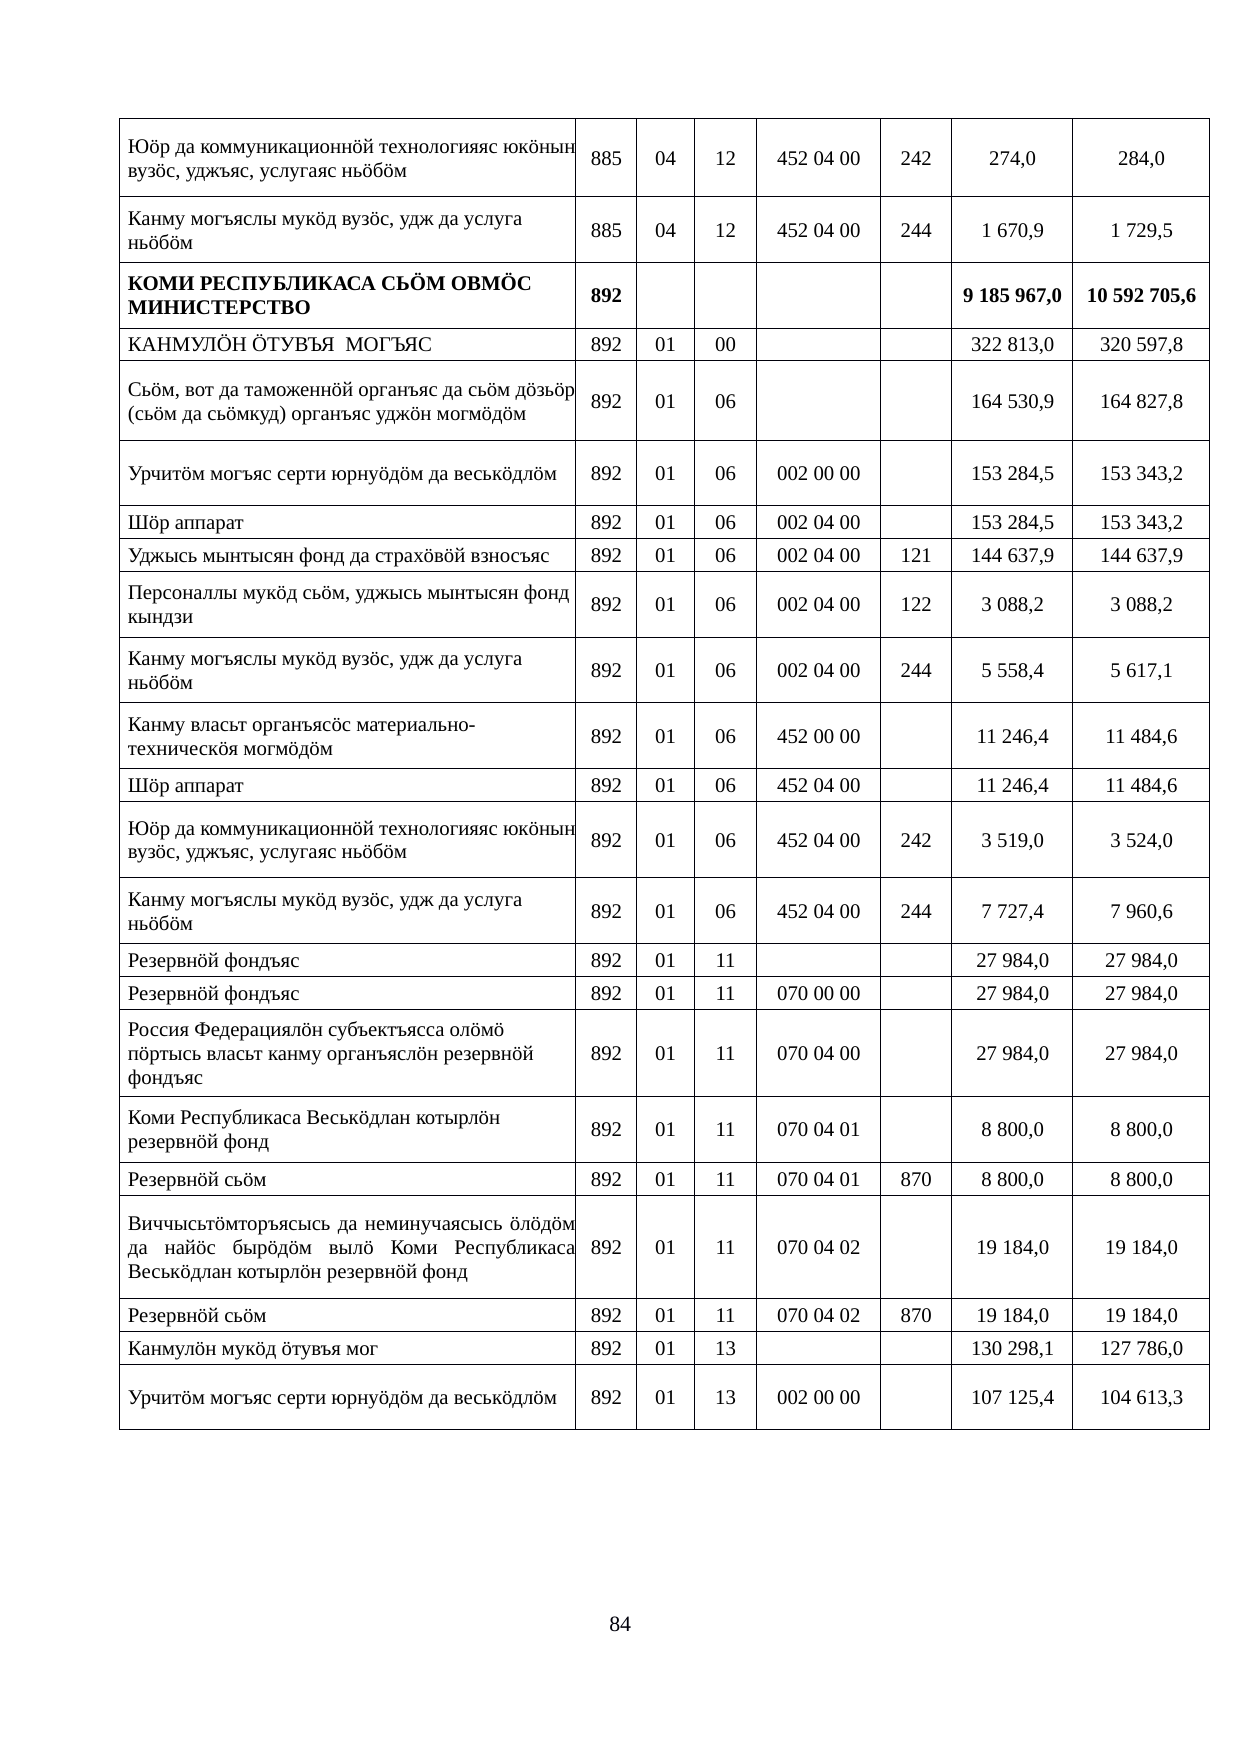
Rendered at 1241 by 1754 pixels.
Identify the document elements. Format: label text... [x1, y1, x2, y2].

table_cell [881, 506, 951, 538]
table_cell 06 [695, 703, 756, 768]
table_cell 01 [637, 539, 694, 571]
table_cell 7 727,4 [952, 878, 1072, 943]
table_cell [757, 1332, 880, 1363]
table_cell 892 [576, 1196, 636, 1298]
table_cell 153 284,5 [952, 506, 1072, 538]
table_cell 06 [695, 638, 756, 702]
table_cell 19 184,0 [952, 1196, 1072, 1298]
table_cell 070 04 01 [757, 1097, 880, 1162]
table_cell 892 [576, 1365, 636, 1429]
table_cell 892 [576, 329, 636, 360]
table_cell 01 [637, 361, 694, 440]
table_cell 242 [881, 802, 951, 877]
table_cell 06 [695, 572, 756, 637]
table_cell [881, 944, 951, 976]
table_cell 242 [881, 119, 951, 196]
table_cell 01 [637, 878, 694, 943]
table_cell 01 [637, 506, 694, 538]
table_cell 870 [881, 1163, 951, 1194]
table_cell 06 [695, 361, 756, 440]
table_cell 12 [695, 197, 756, 262]
table_cell [881, 263, 951, 327]
table_cell 002 04 00 [757, 539, 880, 571]
table_cell 070 04 02 [757, 1196, 880, 1298]
table_cell 3 519,0 [952, 802, 1072, 877]
table_cell 144 637,9 [952, 539, 1072, 571]
table_cell 13 [695, 1332, 756, 1363]
table_cell 892 [576, 1299, 636, 1331]
table_cell 13 [695, 1365, 756, 1429]
table_cell 164 827,8 [1073, 361, 1209, 440]
table_cell Канму могъяслы мукӧд вузӧс, удж да услуга ньӧбӧм [120, 197, 575, 262]
table_cell 01 [637, 441, 694, 505]
table_cell Юӧр да коммуникационнӧй технологияяс юкӧнын вузӧс, уджъяс, услугаяс ньӧбӧм [120, 802, 575, 877]
table_cell 002 04 00 [757, 506, 880, 538]
table_cell Виччысьтӧмторъясысь да неминучаясысь ӧлӧдӧм да найӧс бырӧдӧм вылӧ Коми Республикаса Веськӧдлан котырлӧн резервнӧй фонд [120, 1196, 575, 1298]
table_cell [881, 441, 951, 505]
table_cell [881, 1196, 951, 1298]
table_cell 070 04 01 [757, 1163, 880, 1194]
table_cell 892 [576, 572, 636, 637]
table_cell 01 [637, 977, 694, 1008]
table_cell 5 617,1 [1073, 638, 1209, 702]
table_cell 01 [637, 703, 694, 768]
table_cell 01 [637, 1365, 694, 1429]
table_cell 01 [637, 802, 694, 877]
table_cell 01 [637, 944, 694, 976]
table_cell Канму могъяслы мукӧд вузӧс, удж да услуга ньӧбӧм [120, 638, 575, 702]
table_cell 122 [881, 572, 951, 637]
table_cell 892 [576, 703, 636, 768]
table_cell [881, 703, 951, 768]
table_cell [881, 1332, 951, 1363]
table_cell 8 800,0 [952, 1163, 1072, 1194]
table_cell 11 [695, 1097, 756, 1162]
table_cell 452 04 00 [757, 197, 880, 262]
table_cell [757, 263, 880, 327]
table_cell 452 04 00 [757, 119, 880, 196]
table_cell 892 [576, 802, 636, 877]
table_cell 892 [576, 1332, 636, 1363]
table_cell [881, 769, 951, 801]
table_cell 01 [637, 329, 694, 360]
table_cell 892 [576, 944, 636, 976]
table_cell 06 [695, 539, 756, 571]
table_cell [881, 1365, 951, 1429]
table_cell КОМИ РЕСПУБЛИКАСА СЬӦМ ОВМӦС МИНИСТЕРСТВО [120, 263, 575, 327]
table_cell 27 984,0 [952, 977, 1072, 1008]
table_cell 27 984,0 [952, 944, 1072, 976]
table_cell 11 [695, 1163, 756, 1194]
table_cell 127 786,0 [1073, 1332, 1209, 1363]
table_cell 002 04 00 [757, 638, 880, 702]
table_cell 7 960,6 [1073, 878, 1209, 943]
table_cell 070 00 00 [757, 977, 880, 1008]
table_cell 11 [695, 944, 756, 976]
table_cell 00 [695, 329, 756, 360]
table_cell 892 [576, 539, 636, 571]
table_cell 5 558,4 [952, 638, 1072, 702]
table_cell [881, 977, 951, 1008]
table_cell Сьӧм, вот да таможеннӧй органъяс да сьӧм дӧзьӧр (сьӧм да сьӧмкуд) органъяс уджӧн могмӧдӧм [120, 361, 575, 440]
table_cell 8 800,0 [1073, 1097, 1209, 1162]
table_cell Шӧр аппарат [120, 506, 575, 538]
table_cell 19 184,0 [1073, 1196, 1209, 1298]
table_cell Резервнӧй сьӧм [120, 1163, 575, 1194]
table_cell 01 [637, 1196, 694, 1298]
table_cell 1 729,5 [1073, 197, 1209, 262]
table_cell Юӧр да коммуникационнӧй технологияяс юкӧнын вузӧс, уджъяс, услугаяс ньӧбӧм [120, 119, 575, 196]
table_cell 01 [637, 1010, 694, 1096]
table_cell 27 984,0 [952, 1010, 1072, 1096]
table_cell 892 [576, 1163, 636, 1194]
table_cell 11 484,6 [1073, 769, 1209, 801]
table_cell Резервнӧй фондъяс [120, 944, 575, 976]
table_cell 892 [576, 1010, 636, 1096]
table_cell [757, 361, 880, 440]
table_cell 892 [576, 769, 636, 801]
table_cell 070 04 02 [757, 1299, 880, 1331]
table_cell 11 246,4 [952, 769, 1072, 801]
table_cell 8 800,0 [1073, 1163, 1209, 1194]
table_cell 885 [576, 197, 636, 262]
table_cell 01 [637, 1163, 694, 1194]
table_cell Урчитӧм могъяс серти юрнуӧдӧм да веськӧдлӧм [120, 441, 575, 505]
table_cell 27 984,0 [1073, 1010, 1209, 1096]
table_cell 002 04 00 [757, 572, 880, 637]
table_cell [757, 944, 880, 976]
table_cell 11 484,6 [1073, 703, 1209, 768]
table_cell 892 [576, 361, 636, 440]
table_cell 274,0 [952, 119, 1072, 196]
table_cell Канму власьт органъясӧс материально-техническӧя могмӧдӧм [120, 703, 575, 768]
table_cell 01 [637, 572, 694, 637]
table_cell 3 524,0 [1073, 802, 1209, 877]
table_cell Резервнӧй сьӧм [120, 1299, 575, 1331]
table_cell Резервнӧй фондъяс [120, 977, 575, 1008]
table_cell 452 04 00 [757, 878, 880, 943]
table_cell 11 246,4 [952, 703, 1072, 768]
table_cell 04 [637, 119, 694, 196]
table_cell Коми Республикаса Веськӧдлан котырлӧн резервнӧй фонд [120, 1097, 575, 1162]
table_cell 070 04 00 [757, 1010, 880, 1096]
table_cell 164 530,9 [952, 361, 1072, 440]
table_cell 01 [637, 1332, 694, 1363]
table_cell 452 04 00 [757, 802, 880, 877]
table_cell 002 00 00 [757, 441, 880, 505]
table_cell 892 [576, 977, 636, 1008]
table_cell 1 670,9 [952, 197, 1072, 262]
table_cell 244 [881, 197, 951, 262]
table_cell 12 [695, 119, 756, 196]
table_cell 11 [695, 1010, 756, 1096]
table_cell 11 [695, 977, 756, 1008]
table_cell 144 637,9 [1073, 539, 1209, 571]
table_cell 153 343,2 [1073, 441, 1209, 505]
table_cell 885 [576, 119, 636, 196]
table_cell 892 [576, 878, 636, 943]
table_cell Шӧр аппарат [120, 769, 575, 801]
table_cell КАНМУЛӦН ӦТУВЪЯ МОГЪЯС [120, 329, 575, 360]
table_cell 11 [695, 1299, 756, 1331]
table_cell 06 [695, 506, 756, 538]
table_cell 19 184,0 [1073, 1299, 1209, 1331]
table_cell Канмулӧн мукӧд ӧтувъя мог [120, 1332, 575, 1363]
table_cell 19 184,0 [952, 1299, 1072, 1331]
table_cell 06 [695, 441, 756, 505]
table_cell [695, 263, 756, 327]
table_cell 892 [576, 441, 636, 505]
table_cell 892 [576, 1097, 636, 1162]
table_cell 153 284,5 [952, 441, 1072, 505]
table_cell 04 [637, 197, 694, 262]
table_cell 01 [637, 1097, 694, 1162]
table_cell 244 [881, 878, 951, 943]
table_cell 8 800,0 [952, 1097, 1072, 1162]
table_cell [881, 361, 951, 440]
table_cell 107 125,4 [952, 1365, 1072, 1429]
table_cell 002 00 00 [757, 1365, 880, 1429]
table_cell 121 [881, 539, 951, 571]
table_cell 244 [881, 638, 951, 702]
table_cell Канму могъяслы мукӧд вузӧс, удж да услуга ньӧбӧм [120, 878, 575, 943]
table_cell 130 298,1 [952, 1332, 1072, 1363]
table_cell 320 597,8 [1073, 329, 1209, 360]
table_cell Россия Федерациялӧн субъектъясса олӧмӧ пӧртысь власьт канму органъяслӧн резервнӧй фондъяс [120, 1010, 575, 1096]
table_cell [881, 1010, 951, 1096]
table_cell 10 592 705,6 [1073, 263, 1209, 327]
table_cell 870 [881, 1299, 951, 1331]
table_cell 892 [576, 263, 636, 327]
table_cell 9 185 967,0 [952, 263, 1072, 327]
table_cell 27 984,0 [1073, 977, 1209, 1008]
table_cell [881, 329, 951, 360]
table_cell 01 [637, 638, 694, 702]
table_cell 11 [695, 1196, 756, 1298]
table_cell [881, 1097, 951, 1162]
table_cell 01 [637, 1299, 694, 1331]
table_cell 153 343,2 [1073, 506, 1209, 538]
table_cell 06 [695, 769, 756, 801]
table_cell [757, 329, 880, 360]
table_cell Уджысь мынтысян фонд да страхӧвӧй взносъяс [120, 539, 575, 571]
table_cell 27 984,0 [1073, 944, 1209, 976]
table_cell Урчитӧм могъяс серти юрнуӧдӧм да веськӧдлӧм [120, 1365, 575, 1429]
table_cell [637, 263, 694, 327]
table_cell 452 00 00 [757, 703, 880, 768]
table_cell 06 [695, 878, 756, 943]
table_cell 3 088,2 [1073, 572, 1209, 637]
table_cell 284,0 [1073, 119, 1209, 196]
table_cell 06 [695, 802, 756, 877]
table_cell 892 [576, 638, 636, 702]
table_cell 3 088,2 [952, 572, 1072, 637]
table_cell 452 04 00 [757, 769, 880, 801]
table_cell 01 [637, 769, 694, 801]
table_cell Персоналлы мукӧд сьӧм, уджысь мынтысян фонд кындзи [120, 572, 575, 637]
table_cell 322 813,0 [952, 329, 1072, 360]
table_cell 104 613,3 [1073, 1365, 1209, 1429]
table_cell 892 [576, 506, 636, 538]
